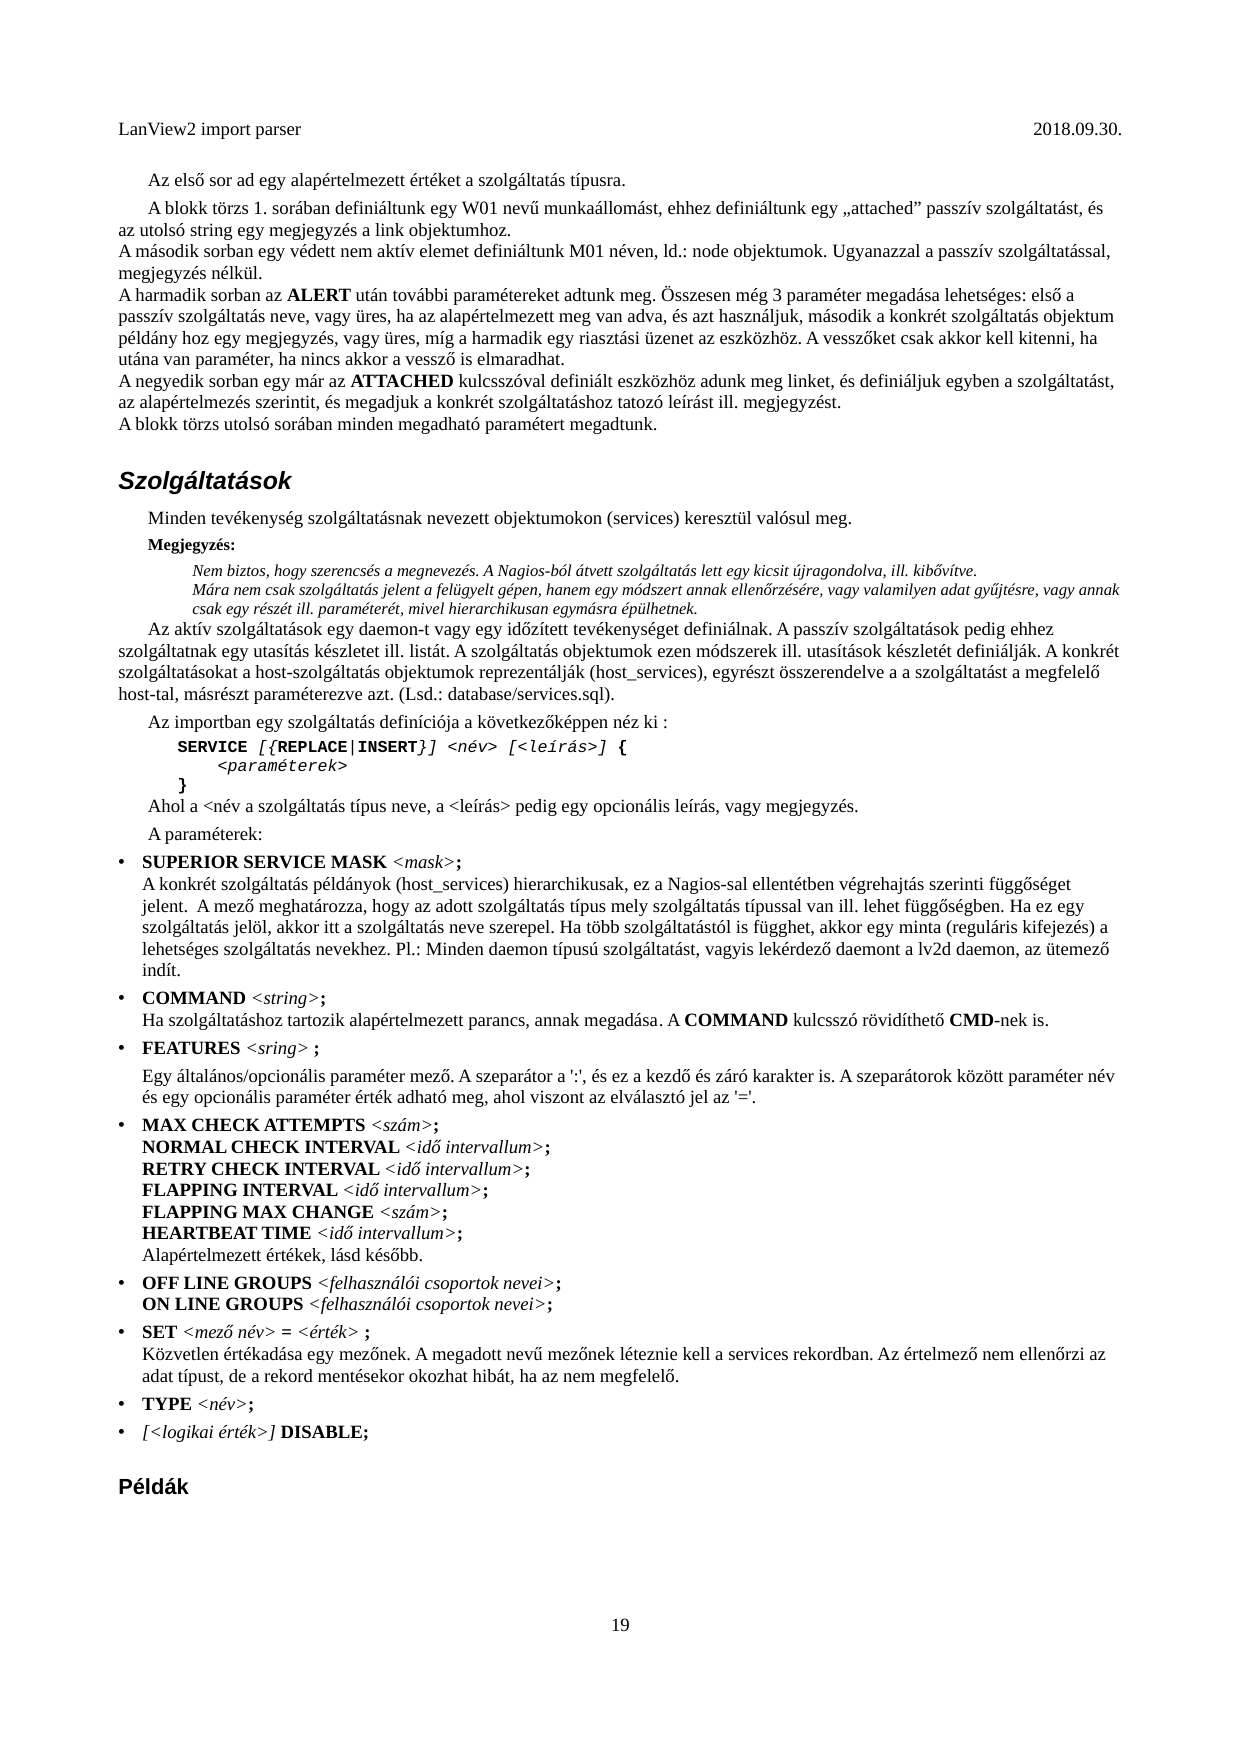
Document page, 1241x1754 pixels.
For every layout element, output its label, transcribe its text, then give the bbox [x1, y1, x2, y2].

text SERVICE [{REPLACE|INSERT}] <név> [<leírás>] { [177, 739, 1122, 758]
text Nem biztos, hogy szerencsés a megnevezés. A Nagios-ból átvett szolgáltatás lett egy kicsit újragondolva, ill. kibővítve. [192, 561, 1122, 580]
text Minden tevékenység szolgáltatásnak nevezett objektumokon (services) keresztül valósul meg. [118, 507, 1122, 528]
text A paraméterek: [118, 823, 1122, 845]
text A blokk törzs 1. sorában definiáltunk egy W01 nevű munkaállomást, ehhez definiáltunk egy „attached” passzív szolgáltatást, és az utolsó string egy megjegyzés a link objektumhoz. A második sorban egy védett nem aktív elemet definiáltunk M01 néven, ld.: node objektumok. Ugyanazzal a passzív szolgáltatással, megjegyzés nélkül. A harmadik sorban az ALERT után további paramétereket adtunk meg. Összesen még 3 paraméter megadása lehetséges: első a passzív szolgáltatás neve, vagy üres, ha az alapértelmezett meg van adva, és azt használjuk, második a konkrét szolgáltatás objektum példány hoz egy megjegyzés, vagy üres, míg a harmadik egy riasztási üzenet az eszközhöz. A vesszőket csak akkor kell kitenni, ha utána van paraméter, ha nincs akkor a vessző is elmaradhat. A negyedik sorban egy már az ATTACHED kulcsszóval definiált eszközhöz adunk meg linket, és definiáljuk egyben a szolgáltatást, az alapértelmezés szerintit, és megadjuk a konkrét szolgáltatáshoz tatozó leírást ill. megjegyzést. A blokk törzs utolsó sorában minden megadható paramétert megadtunk. [118, 197, 1122, 434]
list SET <mező név> = <érték> ; Közvetlen értékadása egy mezőnek. A megadott nevű mezőnek léteznie kell a services rekordban. Az értelmező nem ellenőrzi az adat típust, de a rekord mentésekor okozhat hibát, ha az nem megfelelő. [118, 1321, 1122, 1386]
text } [177, 776, 1122, 795]
text Megjegyzés: [118, 535, 1122, 554]
subtitle Példák [118, 1473, 1122, 1499]
list Egy általános/opcionális paraméter mező. A szeparátor a ':', és ez a kezdő és záró karakter is. A szeparátorok között paraméter név és egy opcionális paraméter érték adható meg, ahol viszont az elválasztó jel az '='. [118, 1065, 1122, 1108]
list SUPERIOR SERVICE MASK <mask>; A konkrét szolgáltatás példányok (host_services) hierarchikusak, ez a Nagios-sal ellentétben végrehajtás szerinti függőséget jelent. A mező meghatározza, hogy az adott szolgáltatás típus mely szolgáltatás típussal van ill. lehet függőségben. Ha ez egy szolgáltatás jelöl, akkor itt a szolgáltatás neve szerepel. Ha több szolgáltatástól is függhet, akkor egy minta (reguláris kifejezés) a lehetséges szolgáltatás nevekhez. Pl.: Minden daemon típusú szolgáltatást, vagyis lekérdező daemont a lv2d daemon, az ütemező indít. [118, 851, 1122, 981]
text Az aktív szolgáltatások egy daemon-t vagy egy időzített tevékenységet definiálnak. A passzív szolgáltatások pedig ehhez szolgáltatnak egy utasítás készletet ill. listát. A szolgáltatás objektumok ezen módszerek ill. utasítások készletét definiálják. A konkrét szolgáltatásokat a host-szolgáltatás objektumok reprezentálják (host_services), egyrészt összerendelve a a szolgáltatást a megfelelő host-tal, másrészt paraméterezve azt. (Lsd.: database/services.sql). [118, 618, 1122, 704]
list MAX CHECK ATTEMPTS <szám>; NORMAL CHECK INTERVAL <idő intervallum>; RETRY CHECK INTERVAL <idő intervallum>; FLAPPING INTERVAL <idő intervallum>; FLAPPING MAX CHANGE <szám>; HEARTBEAT TIME <idő intervallum>; Alapértelmezett értékek, lásd később. [118, 1114, 1122, 1265]
text Az importban egy szolgáltatás definíciója a következőképpen néz ki : [118, 711, 1122, 732]
text <paraméterek> [177, 758, 1122, 776]
list FEATURES <sring> ; [118, 1037, 1122, 1058]
text Mára nem csak szolgáltatás jelent a felügyelt gépen, hanem egy módszert annak ellenőrzésére, vagy valamilyen adat gyűjtésre, vagy annak csak egy részét ill. paraméterét, mivel hierarchikusan egymásra épülhetnek. [192, 580, 1122, 618]
text Ahol a <név a szolgáltatás típus neve, a <leírás> pedig egy opcionális leírás, vagy megjegyzés. [118, 795, 1122, 817]
subtitle Szolgáltatások [118, 466, 1122, 494]
text Az első sor ad egy alapértelmezett értéket a szolgáltatás típusra. [118, 169, 1122, 191]
list OFF LINE GROUPS <felhasználói csoportok nevei>; ON LINE GROUPS <felhasználói csoportok nevei>; [118, 1272, 1122, 1315]
list COMMAND <string>; Ha szolgáltatáshoz tartozik alapértelmezett parancs, annak megadása. A COMMAND kulcsszó rövidíthető CMD-nek is. [118, 987, 1122, 1030]
list TYPE <név>; [118, 1392, 1122, 1414]
list [<logikai érték>] DISABLE; [118, 1421, 1122, 1442]
